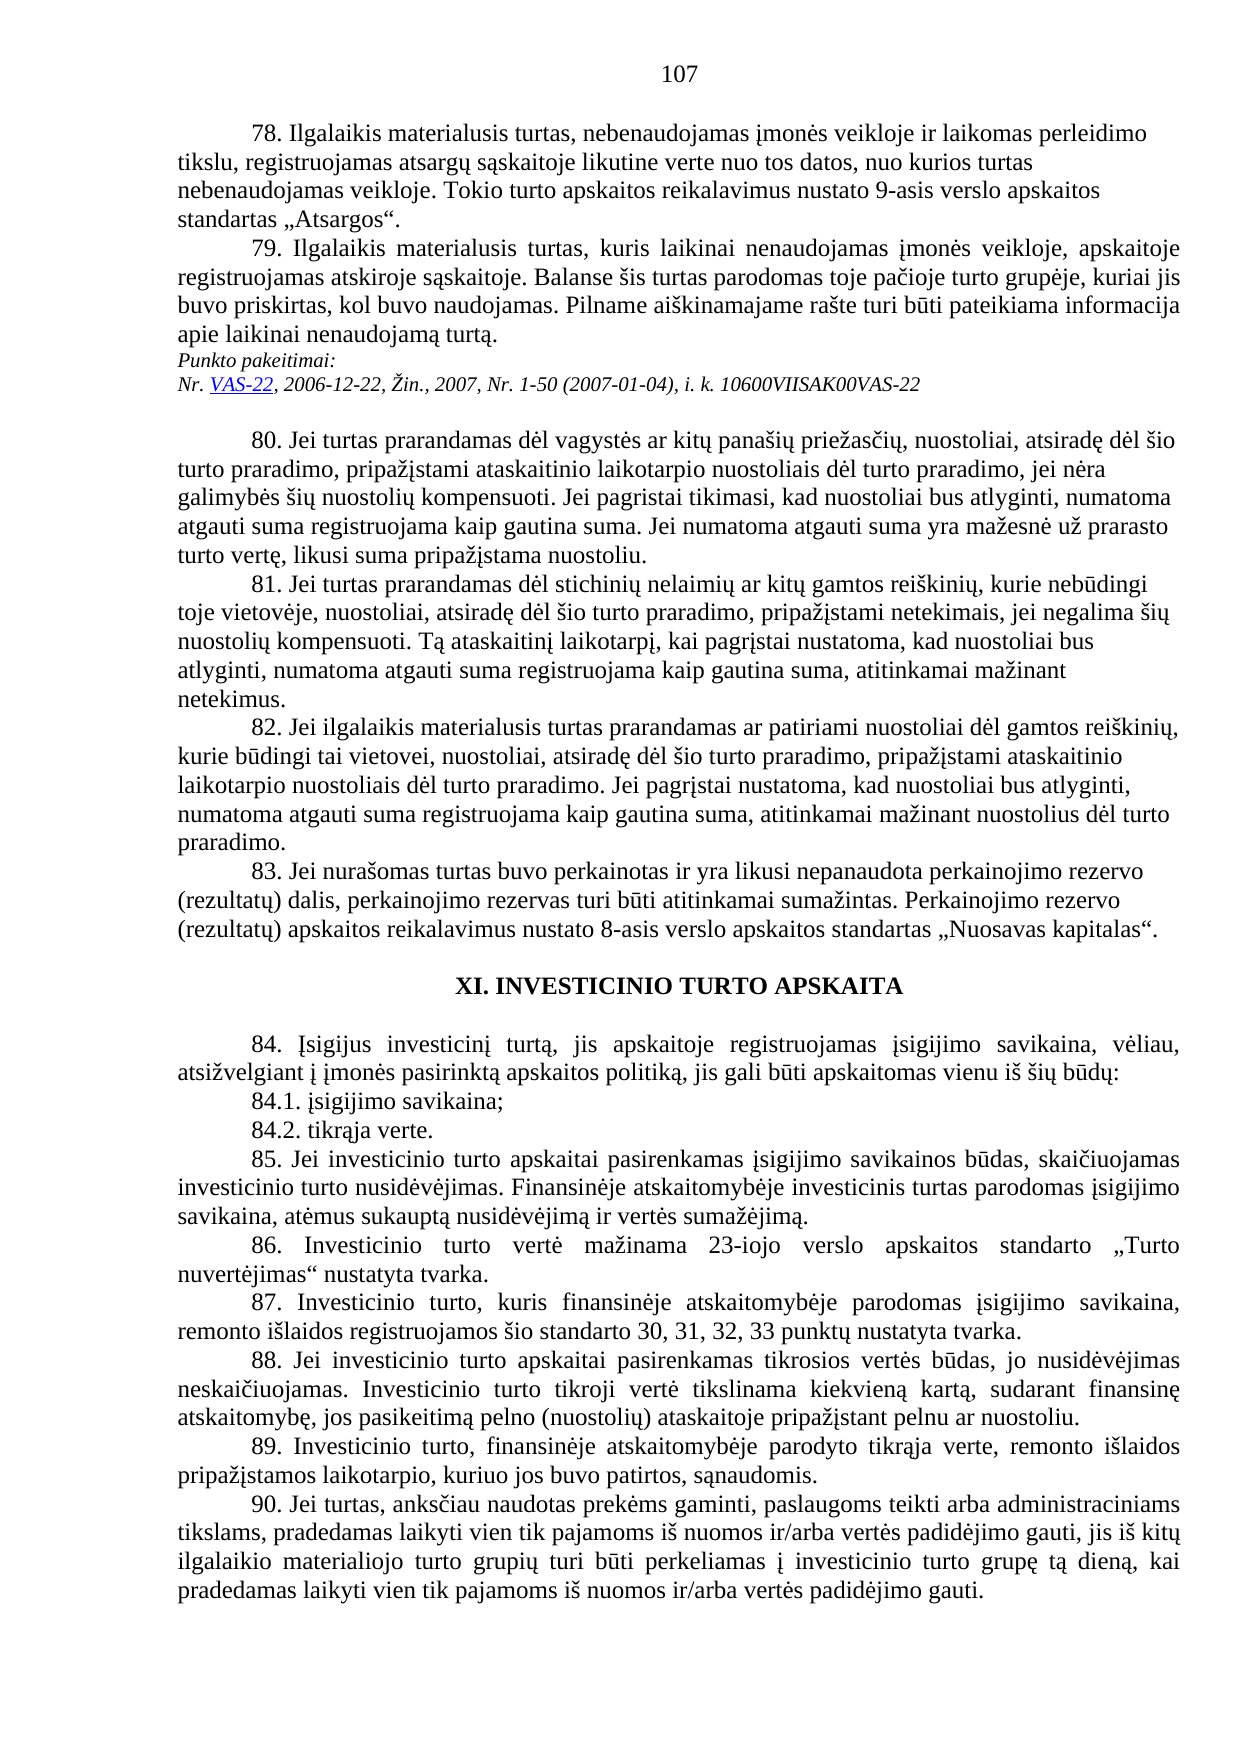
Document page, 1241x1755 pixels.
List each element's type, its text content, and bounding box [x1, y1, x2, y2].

text 80. Jei turtas prarandamas dėl vagystės ar kitų panašių priežasčių, nuostoliai, atsiradę dėl šio turto praradimo, pripažįstami ataskaitinio laikotarpio nuostoliais dėl turto praradimo, jei nėra galimybės šių nuostolių kompensuoti. Jei pagristai tikimasi, kad nuostoliai bus atlyginti, numatoma atgauti suma registruojama kaip gautina suma. Jei numatoma atgauti suma yra mažesnė už prarasto turto vertę, likusi suma pripažįstama nuostoliu. [177, 425, 1181, 569]
text 87. Investicinio turto, kuris finansinėje atskaitomybėje parodomas įsigijimo savikaina, remonto išlaidos registruojamos šio standarto 30, 31, 32, 33 punktų nustatyta tvarka. [177, 1287, 1181, 1345]
text 78. Ilgalaikis materialusis turtas, nebenaudojamas įmonės veikloje ir laikomas perleidimo tikslu, registruojamas atsargų sąskaitoje likutine verte nuo tos datos, nuo kurios turtas nebenaudojamas veikloje. Tokio turto apskaitos reikalavimus nustato 9-asis verslo apskaitos standartas „Atsargos“. [177, 118, 1181, 233]
text 88. Jei investicinio turto apskaitai pasirenkamas tikrosios vertės būdas, jo nusidėvėjimas neskaičiuojamas. Investicinio turto tikroji vertė tikslinama kiekvieną kartą, sudarant finansinę atskaitomybę, jos pasikeitimą pelno (nuostolių) ataskaitoje pripažįstant pelnu ar nuostoliu. [177, 1345, 1181, 1431]
text 86. Investicinio turto vertė mažinama 23-iojo verslo apskaitos standarto „Turto nuvertėjimas“ nustatyta tvarka. [177, 1230, 1181, 1287]
text Nr. VAS-22, 2006-12-22, Žin., 2007, Nr. 1-50 (2007-01-04), i. k. 10600VIISAK00VAS-22 [177, 372, 1181, 396]
text 83. Jei nurašomas turtas buvo perkainotas ir yra likusi nepanaudota perkainojimo rezervo (rezultatų) dalis, perkainojimo rezervas turi būti atitinkamai sumažintas. Perkainojimo rezervo (rezultatų) apskaitos reikalavimus nustato 8-asis verslo apskaitos standartas „Nuosavas kapitalas“. [177, 856, 1181, 942]
text 89. Investicinio turto, finansinėje atskaitomybėje parodyto tikrąja verte, remonto išlaidos pripažįstamos laikotarpio, kuriuo jos buvo patirtos, sąnaudomis. [177, 1431, 1181, 1489]
text 84.1. įsigijimo savikaina; [177, 1086, 1181, 1115]
text 84.2. tikrąja verte. [177, 1115, 1181, 1144]
text 85. Jei investicinio turto apskaitai pasirenkamas įsigijimo savikainos būdas, skaičiuojamas investicinio turto nusidėvėjimas. Finansinėje atskaitomybėje investicinis turtas parodomas įsigijimo savikaina, atėmus sukauptą nusidėvėjimą ir vertės sumažėjimą. [177, 1144, 1181, 1230]
text 84. Įsigijus investicinį turtą, jis apskaitoje registruojamas įsigijimo savikaina, vėliau, atsižvelgiant į įmonės pasirinktą apskaitos politiką, jis gali būti apskaitomas vienu iš šių būdų: [177, 1029, 1181, 1086]
text 90. Jei turtas, anksčiau naudotas prekėms gaminti, paslaugoms teikti arba administraciniams tikslams, pradedamas laikyti vien tik pajamoms iš nuomos ir/arba vertės padidėjimo gauti, jis iš kitų ilgalaikio materialiojo turto grupių turi būti perkeliamas į investicinio turto grupę tą dieną, kai pradedamas laikyti vien tik pajamoms iš nuomos ir/arba vertės padidėjimo gauti. [177, 1489, 1181, 1604]
text 79. Ilgalaikis materialusis turtas, kuris laikinai nenaudojamas įmonės veikloje, apskaitoje registruojamas atskiroje sąskaitoje. Balanse šis turtas parodomas toje pačioje turto grupėje, kuriai jis buvo priskirtas, kol buvo naudojamas. Pilname aiškinamajame rašte turi būti pateikiama informacija apie laikinai nenaudojamą turtą. [177, 233, 1181, 348]
text Punkto pakeitimai: [177, 348, 1181, 372]
text 81. Jei turtas prarandamas dėl stichinių nelaimių ar kitų gamtos reiškinių, kurie nebūdingi toje vietovėje, nuostoliai, atsiradę dėl šio turto praradimo, pripažįstami netekimais, jei negalima šių nuostolių kompensuoti. Tą ataskaitinį laikotarpį, kai pagrįstai nustatoma, kad nuostoliai bus atlyginti, numatoma atgauti suma registruojama kaip gautina suma, atitinkamai mažinant netekimus. [177, 569, 1181, 712]
text 82. Jei ilgalaikis materialusis turtas prarandamas ar patiriami nuostoliai dėl gamtos reiškinių, kurie būdingi tai vietovei, nuostoliai, atsiradę dėl šio turto praradimo, pripažįstami ataskaitinio laikotarpio nuostoliais dėl turto praradimo. Jei pagrįstai nustatoma, kad nuostoliai bus atlyginti, numatoma atgauti suma registruojama kaip gautina suma, atitinkamai mažinant nuostolius dėl turto praradimo. [177, 712, 1181, 856]
text XI. INVESTICINIO TURTO APSKAITA [177, 971, 1181, 1000]
